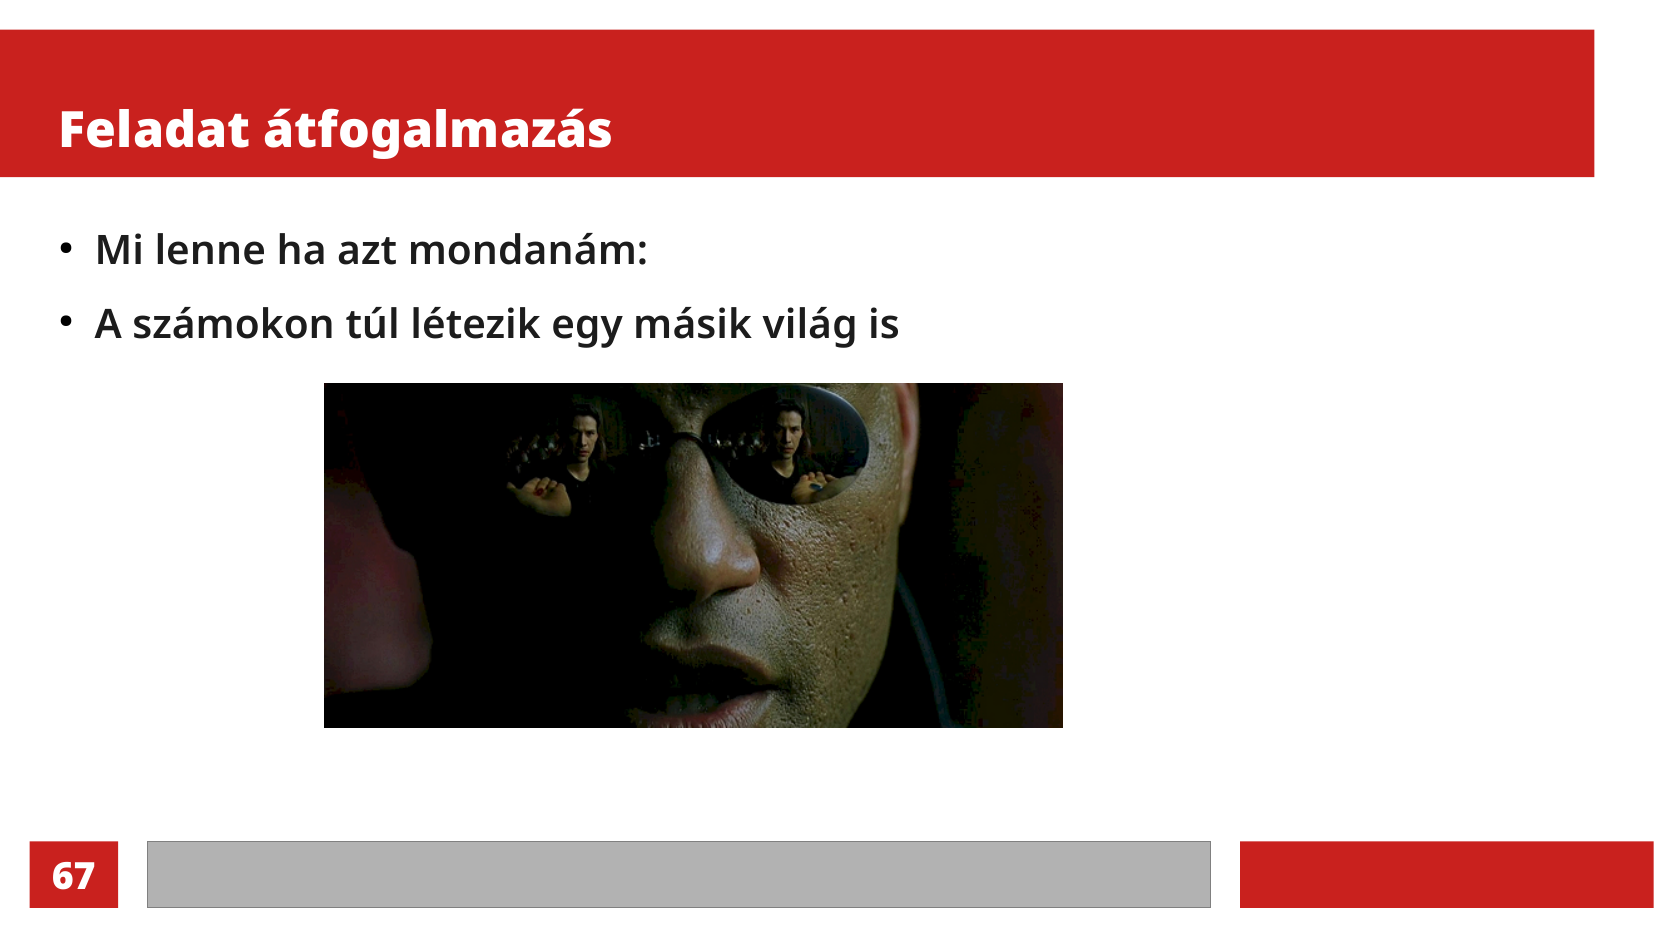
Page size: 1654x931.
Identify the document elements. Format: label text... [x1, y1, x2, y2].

title Feladat átfogalmazás [59, 44, 1595, 163]
picture [324, 383, 1063, 728]
list Mi lenne ha azt mondanám: A számokon túl létezik egy másik világ is [59, 221, 1565, 502]
